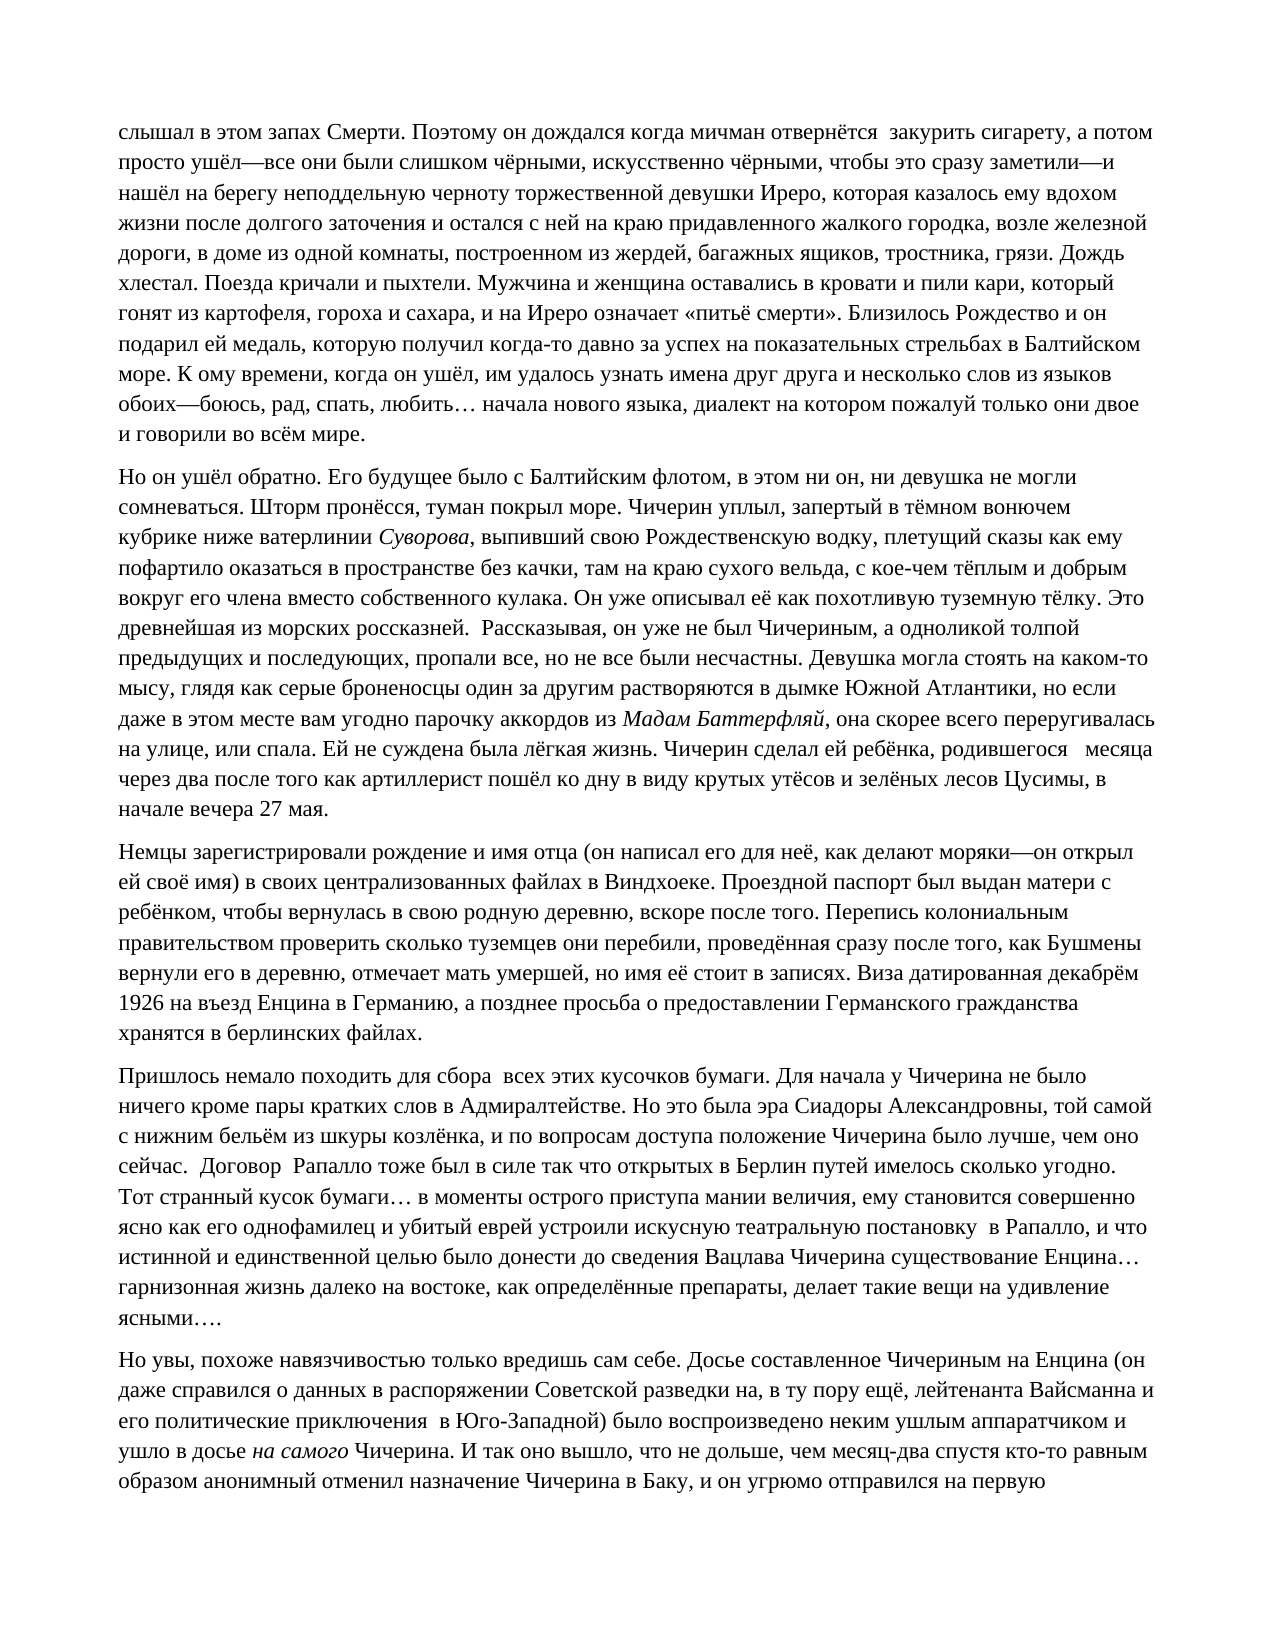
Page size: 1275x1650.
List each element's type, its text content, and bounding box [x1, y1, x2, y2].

text Немцы зарегистрировали рождение и имя отца (он написал его для неё, как делают моряки—он открыл ей своё имя) в своих централизованных файлах в Виндхоеке. Проездной паспорт был выдан матери с ребёнком, чтобы вернулась в свою родную деревню, вскоре после того. Перепись колониальным правительством проверить сколько туземцев они перебили, проведённая сразу после того, как Бушмены вернули его в деревню, отмечает мать умершей, но имя её стоит в записях. Виза датированная декабрём 1926 на въезд Енцина в Германию, а позднее просьба о предоставлении Германского гражданства хранятся в берлинских файлах. [118, 838, 1157, 1046]
text Пришлось немало походить для сбора всех этих кусочков бумаги. Для начала у Чичерина не было ничего кроме пары кратких слов в Адмиралтействе. Но это была эра Сиадоры Александровны, той самой с нижним бельём из шкуры козлёнка, и по вопросам доступа положение Чичерина было лучше, чем оно сейчас. Договор Рапалло тоже был в силе так что открытых в Берлин путей имелось сколько угодно. Тот странный кусок бумаги… в моменты острого приступа мании величия, ему становится совершенно ясно как его однофамилец и убитый еврей устроили искусную театральную постановку в Рапалло, и что истинной и единственной целью было донести до сведения Вацлава Чичерина существование Енцина… гарнизонная жизнь далеко на востоке, как определённые препараты, делает такие вещи на удивление ясными…. [118, 1062, 1157, 1330]
text слышал в этом запах Смерти. Поэтому он дождался когда мичман отвернётся закурить сигарету, а потом просто ушёл—все они были слишком чёрными, искусственно чёрными, чтобы это сразу заметили—и нашёл на берегу неподдельную черноту торжественной девушки Иреро, которая казалось ему вдохом жизни после долгого заточения и остался с ней на краю придавленного жалкого городка, возле железной дороги, в доме из одной комнаты, построенном из жердей, багажных ящиков, тростника, грязи. Дождь хлестал. Поезда кричали и пыхтели. Мужчина и женщина оставались в кровати и пили кари, который гонят из картофеля, гороха и сахара, и на Иреро означает «питьё смерти». Близилось Рождество и он подарил ей медаль, которую получил когда-то давно за успех на показательных стрельбах в Балтийском море. К ому времени, когда он ушёл, им удалось узнать имена друг друга и несколько слов из языков обоих—боюсь, рад, спать, любить… начала нового языка, диалект на котором пожалуй только они двое и говорили во всём мире. [118, 118, 1157, 447]
text Но он ушёл обратно. Его будущее было с Балтийским флотом, в этом ни он, ни девушка не могли сомневаться. Шторм пронёсся, туман покрыл море. Чичерин уплыл, запертый в тёмном вонючем кубрике ниже ватерлинии Суворова, выпивший свою Рождественскую водку, плетущий сказы как ему пофартило оказаться в пространстве без качки, там на краю сухого вельда, с кое-чем тёплым и добрым вокруг его члена вместо собственного кулака. Он уже описывал её как похотливую туземную тёлку. Это древнейшая из морских россказней. Рассказывая, он уже не был Чичериным, а одноликой толпой предыдущих и последующих, пропали все, но не все были несчастны. Девушка могла стоять на каком-то мысу, глядя как серые броненосцы один за другим растворяются в дымке Южной Атлантики, но если даже в этом месте вам угодно парочку аккордов из Мадам Баттерфляй, она скорее всего переругивалась на улице, или спала. Ей не суждена была лёгкая жизнь. Чичерин сделал ей ребёнка, родившегося месяца через два после того как артиллерист пошёл ко дну в виду крутых утёсов и зелёных лесов Цусимы, в начале вечера 27 мая. [118, 463, 1157, 822]
text Но увы, похоже навязчивостью только вредишь сам себе. Досье составленное Чичериным на Енцина (он даже справился о данных в распоряжении Советской разведки на, в ту пору ещё, лейтенанта Вайсманна и его политические приключения в Юго-Западной) было воспроизведено неким ушлым аппаратчиком и ушло в досье на самого Чичерина. И так оно вышло, что не дольше, чем месяц-два спустя кто-то равным образом анонимный отменил назначение Чичерина в Баку, и он угрюмо отправился на первую [118, 1346, 1157, 1493]
